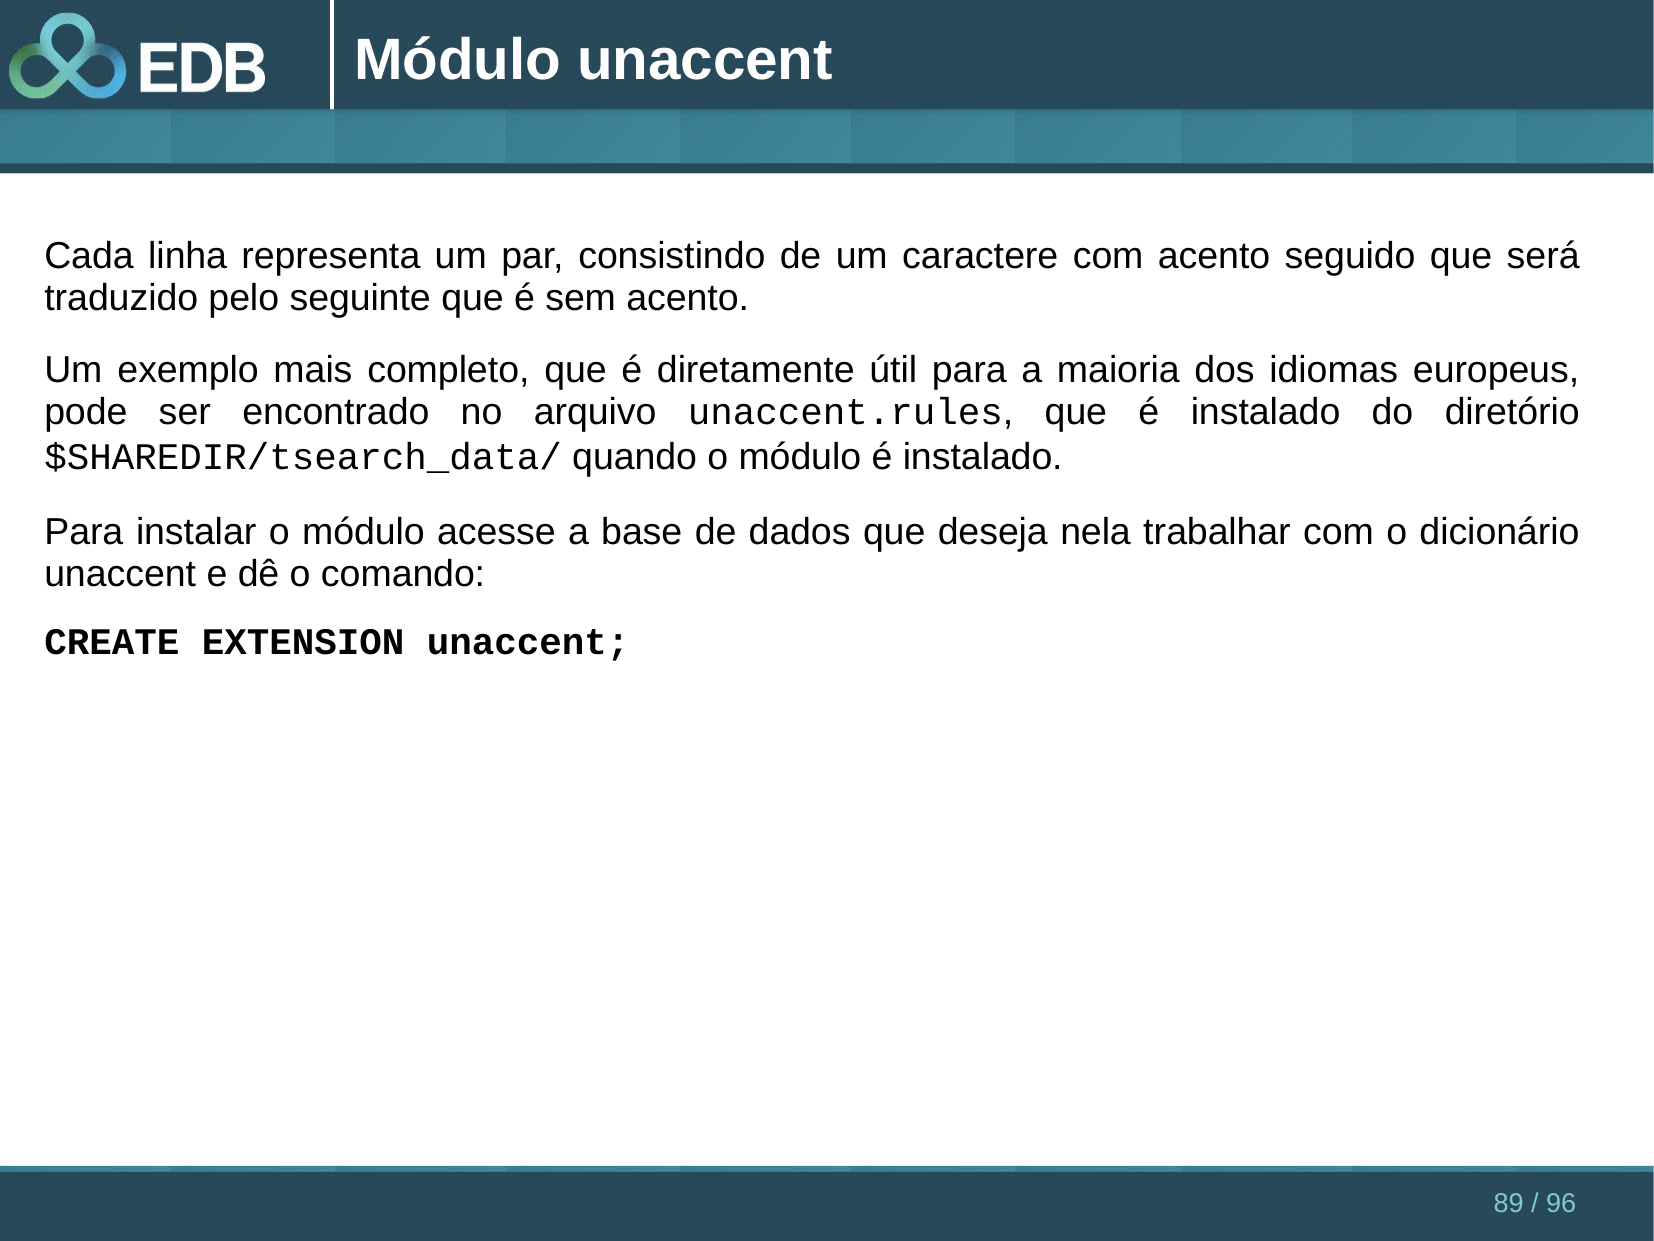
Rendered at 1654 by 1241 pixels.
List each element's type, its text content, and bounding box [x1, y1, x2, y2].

picture [0, 0, 1654, 1241]
text_box Cada linha representa um par, consistindo de um caractere com acento seguido que será traduzido pelo seguinte que é sem acento. Um exemplo mais completo, que é diretamente útil para a maioria dos idiomas europeus, pode ser encontrado no arquivo unaccent.rules, que é instalado do diretório $SHAREDIR/tsearch_data/ quando o módulo é instalado. Para instalar o módulo acesse a base de dados que deseja nela trabalhar com o dicionário unaccent e dê o comando: CREATE EXTENSION unaccent; [29, 227, 1595, 680]
title Módulo unaccent [354, 26, 1595, 92]
